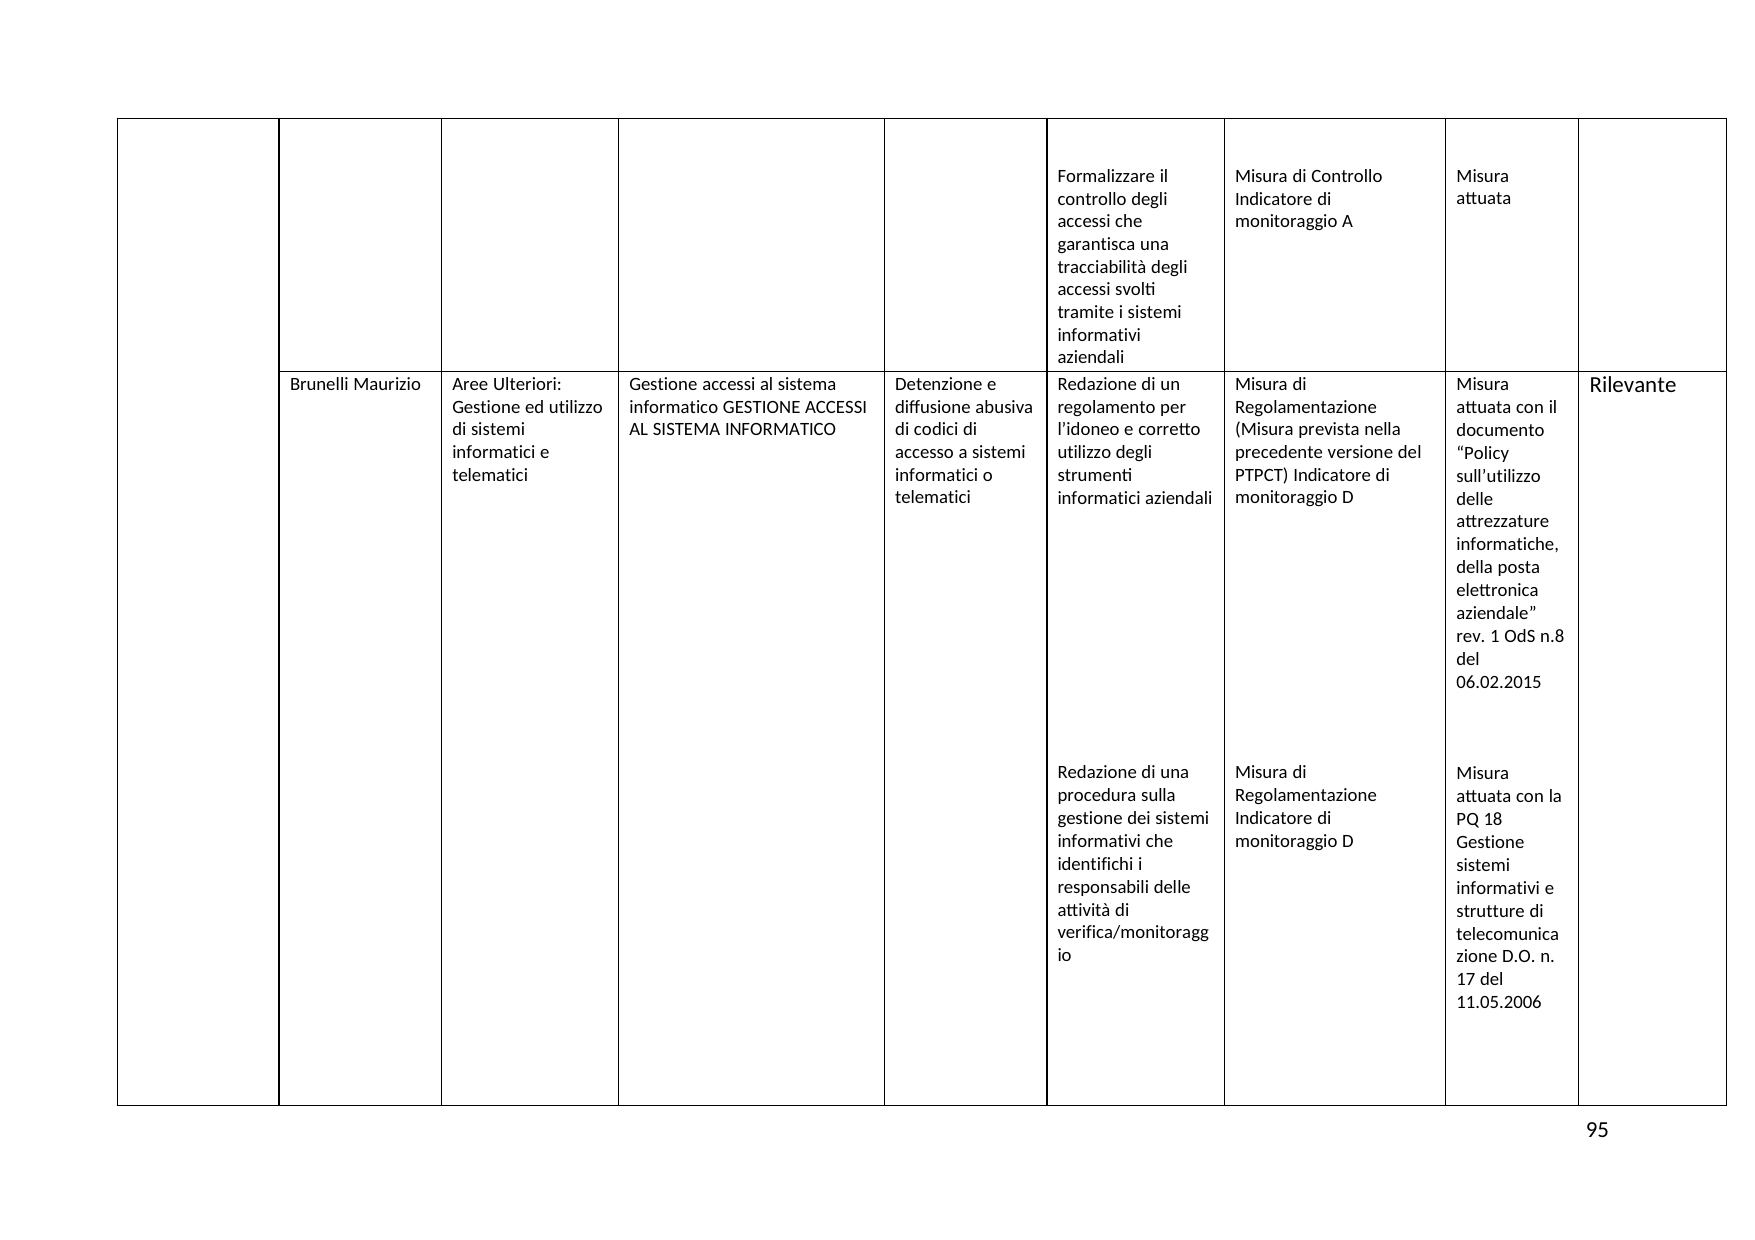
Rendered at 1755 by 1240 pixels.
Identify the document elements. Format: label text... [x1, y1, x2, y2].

table_cell Rilevante [1579, 372, 1726, 1104]
table_cell Aree Ulteriori: Gestione ed utilizzo di sistemi informatici e telematici [442, 372, 618, 1104]
table_header Misura attuata [1446, 119, 1578, 371]
table_header [619, 119, 884, 371]
table_header Formalizzare il controllo degli accessi che garantisca una tracciabilità degli accessi svolti tramite i sistemi informativi aziendali [1048, 119, 1224, 371]
table_cell Misura attuata con il documento “Policy sull’utilizzo delle attrezzature informatiche, della posta elettronica aziendale” rev. 1 OdS n.8 del 06.02.2015 Misura attuata con la PQ 18 Gestione sistemi informativi e strutture di telecomunica zione D.O. n. 17 del 11.05.2006 [1446, 372, 1578, 1104]
table_header [118, 119, 278, 1104]
table_cell Brunelli Maurizio [280, 372, 441, 1104]
table_cell Gestione accessi al sistema informatico GESTIONE ACCESSI AL SISTEMA INFORMATICO [619, 372, 884, 1104]
table_cell Misura di Regolamentazione (Misura prevista nella precedente versione del PTPCT) Indicatore di monitoraggio D Misura di Regolamentazione Indicatore di monitoraggio D [1225, 372, 1445, 1104]
table_header [1579, 119, 1726, 371]
table_cell Detenzione e diffusione abusiva di codici di accesso a sistemi informatici o telematici [885, 372, 1046, 1104]
table_header [885, 119, 1046, 371]
table_header [442, 119, 618, 371]
table_header [280, 119, 441, 371]
table_header Misura di Controllo Indicatore di monitoraggio A [1225, 119, 1445, 371]
table_cell Redazione di un regolamento per l’idoneo e corretto utilizzo degli strumenti informatici aziendali Redazione di una procedura sulla gestione dei sistemi informativi che identifichi i responsabili delle attività di verifica/monitoragg io [1048, 372, 1224, 1104]
